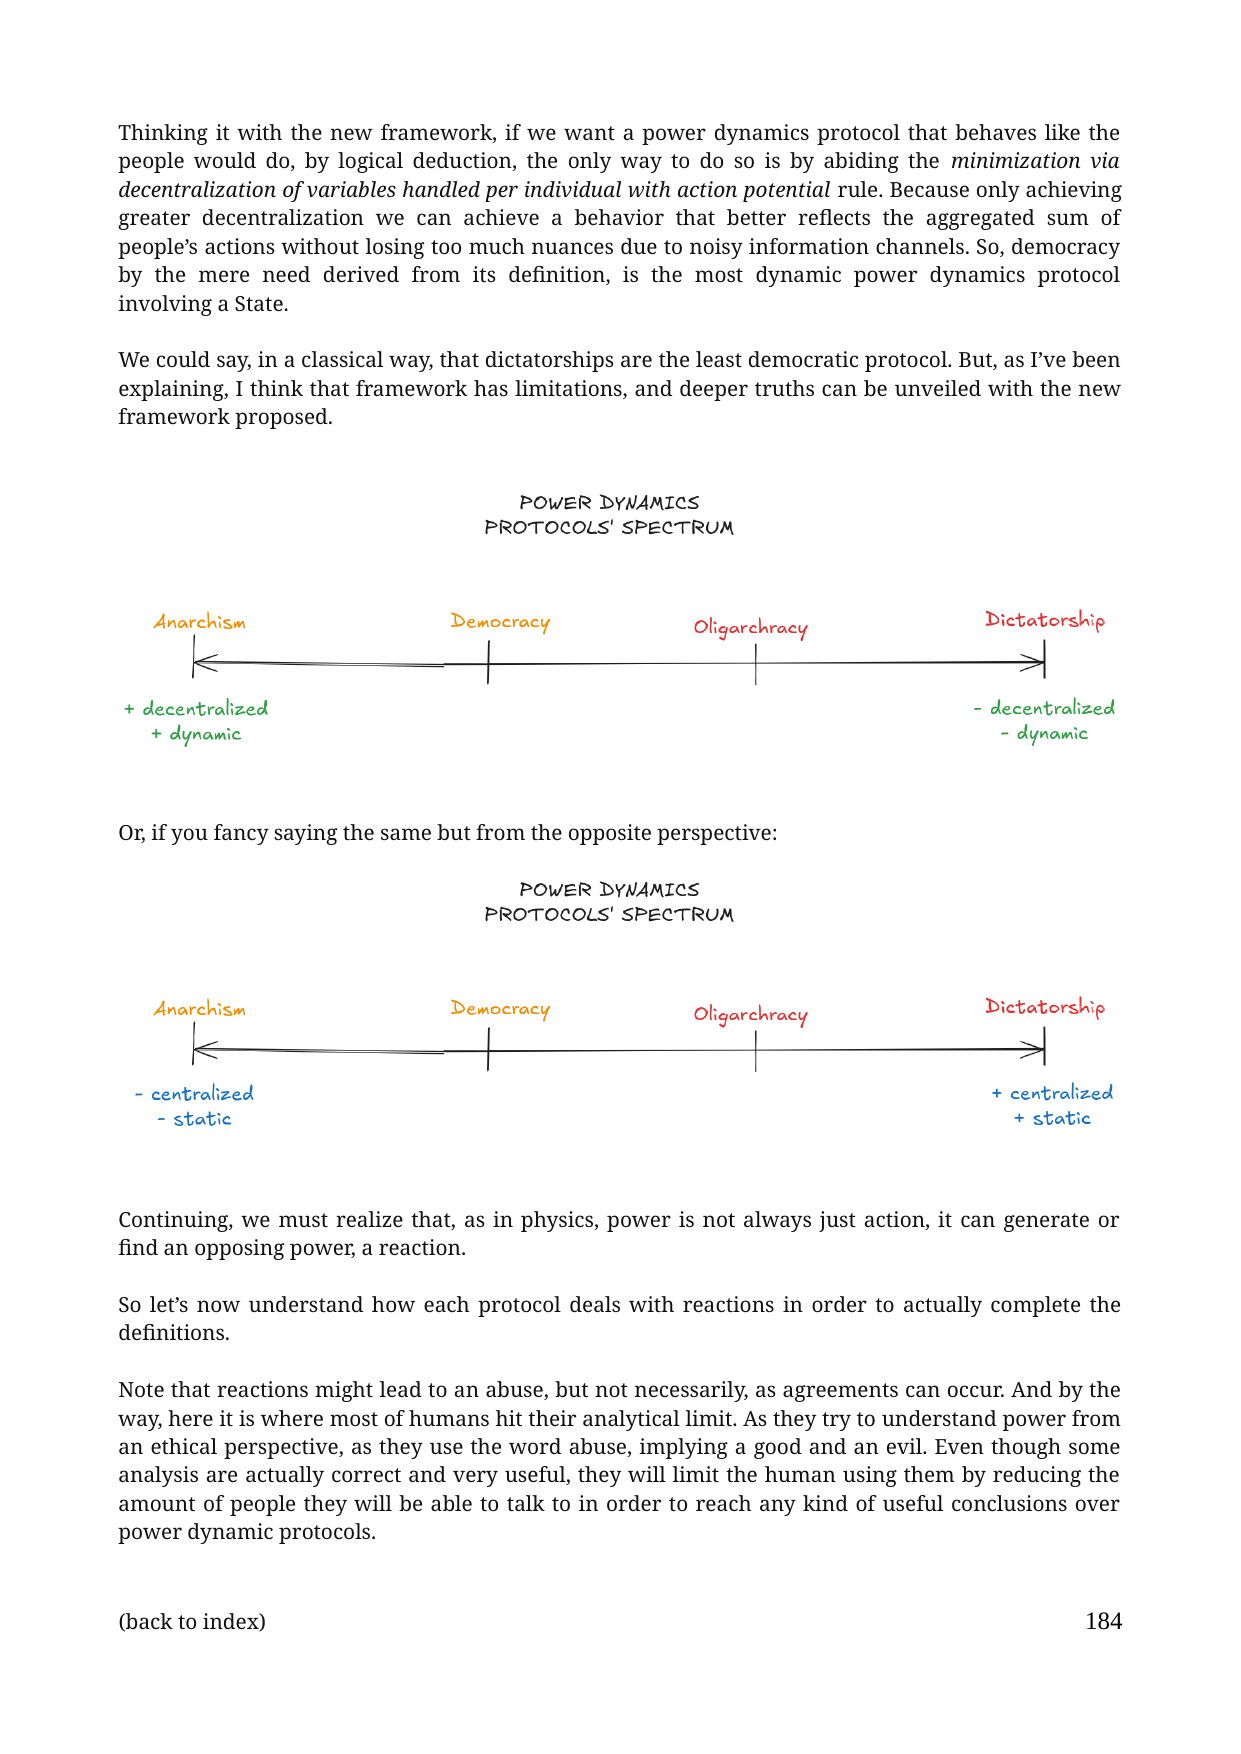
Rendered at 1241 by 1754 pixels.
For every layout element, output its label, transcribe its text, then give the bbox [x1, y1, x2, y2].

text So let’s now understand how each protocol deals with reactions in order to actually complete the definitions. [118, 1290, 1122, 1347]
picture [118, 874, 1123, 1148]
text Or, if you fancy saying the same but from the opposite perspective: [118, 818, 1122, 846]
text We could say, in a classical way, that dictatorships are the least democratic protocol. But, as I’ve been explaining, I think that framework has limitations, and deeper truths can be unveiled with the new framework proposed. [118, 346, 1122, 431]
text Thinking it with the new framework, if we want a power dynamics protocol that behaves like the people would do, by logical deduction, the only way to do so is by abiding the minimization via decentralization of variables handled per individual with action potential rule. Because only achieving greater decentralization we can achieve a behavior that better reflects the aggregated sum of people’s actions without losing too much nuances due to noisy information channels. So, democracy by the mere need derived from its definition, is the most dynamic power dynamics protocol involving a State. [118, 118, 1122, 317]
text Note that reactions might lead to an abuse, but not necessarily, as agreements can occur. And by the way, here it is where most of humans hit their analytical limit. As they try to understand power from an ethical perspective, as they use the word abuse, implying a good and an evil. Even though some analysis are actually correct and very useful, they will limit the human using them by reducing the amount of people they will be able to talk to in order to reach any kind of useful conclusions over power dynamic protocols. [118, 1375, 1122, 1546]
text Continuing, we must realize that, as in physics, power is not always just action, it can generate or find an opposing power, a reaction. [118, 1205, 1122, 1262]
picture [118, 487, 1123, 761]
